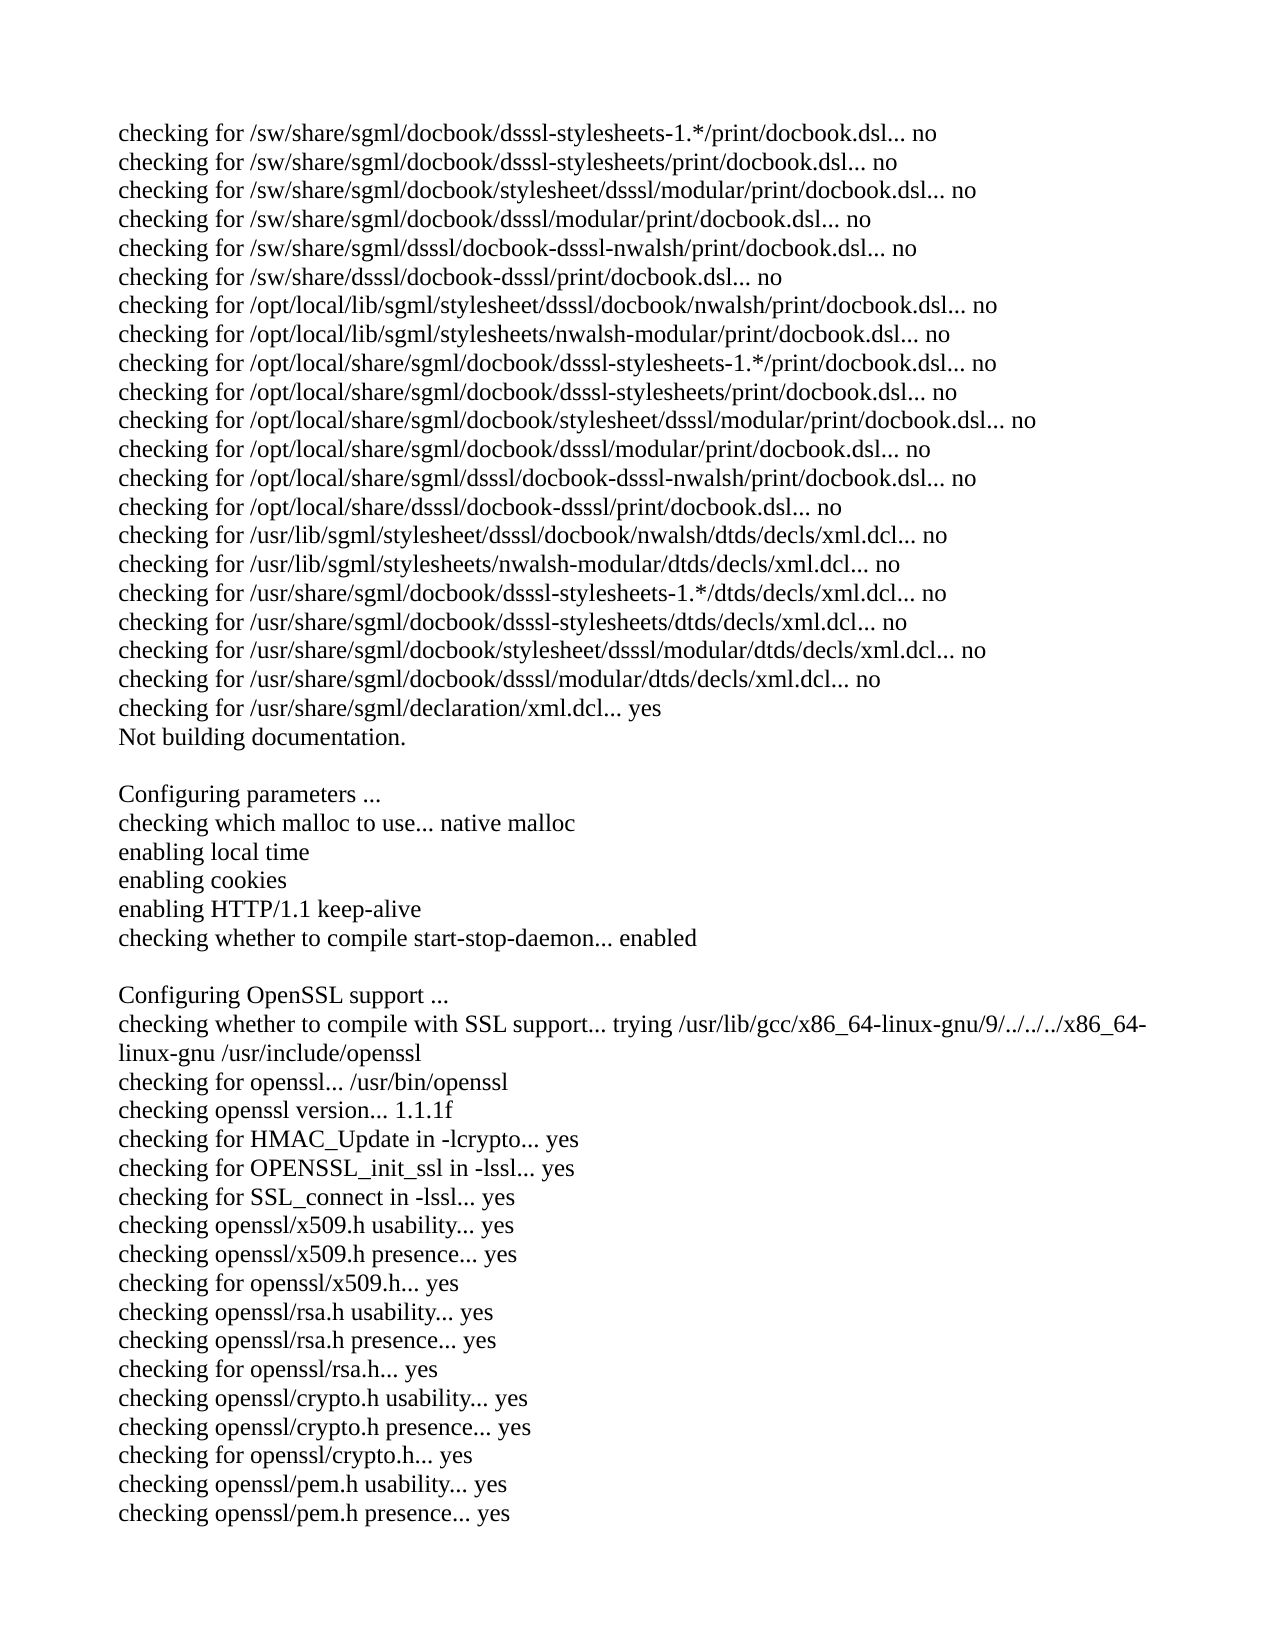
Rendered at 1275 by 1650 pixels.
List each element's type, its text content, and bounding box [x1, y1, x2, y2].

text enabling HTTP/1.1 keep-alive [118, 894, 1157, 923]
text checking for SSL_connect in -lssl... yes [118, 1182, 1157, 1211]
text checking for HMAC_Update in -lcrypto... yes [118, 1124, 1157, 1153]
text checking whether to compile start-stop-daemon... enabled [118, 923, 1157, 952]
text checking for /usr/lib/sgml/stylesheets/nwalsh-modular/dtds/decls/xml.dcl... no [118, 549, 1157, 578]
text checking for openssl... /usr/bin/openssl [118, 1067, 1157, 1096]
text Configuring OpenSSL support ... [118, 981, 1157, 1009]
text checking for /opt/local/share/sgml/docbook/dsssl/modular/print/docbook.dsl... no [118, 434, 1157, 463]
text checking for /opt/local/lib/sgml/stylesheet/dsssl/docbook/nwalsh/print/docbook.dsl... no [118, 291, 1157, 319]
text checking for /usr/share/sgml/docbook/dsssl/modular/dtds/decls/xml.dcl... no [118, 664, 1157, 693]
text checking for openssl/x509.h... yes [118, 1268, 1157, 1297]
text checking openssl version... 1.1.1f [118, 1096, 1157, 1124]
text checking for /opt/local/share/sgml/docbook/dsssl-stylesheets/print/docbook.dsl... no [118, 377, 1157, 406]
text checking which malloc to use... native malloc [118, 808, 1157, 837]
text checking for /usr/share/sgml/docbook/dsssl-stylesheets-1.*/dtds/decls/xml.dcl... no [118, 578, 1157, 607]
text checking openssl/crypto.h usability... yes [118, 1383, 1157, 1412]
text checking for /opt/local/share/sgml/docbook/dsssl-stylesheets-1.*/print/docbook.dsl... no [118, 348, 1157, 377]
text Configuring parameters ... [118, 779, 1157, 808]
text checking openssl/pem.h presence... yes [118, 1498, 1157, 1527]
text checking for openssl/rsa.h... yes [118, 1354, 1157, 1383]
text enabling local time [118, 837, 1157, 866]
text checking for /sw/share/sgml/dsssl/docbook-dsssl-nwalsh/print/docbook.dsl... no [118, 233, 1157, 262]
text checking for /usr/share/sgml/declaration/xml.dcl... yes [118, 693, 1157, 722]
text checking for /opt/local/share/sgml/dsssl/docbook-dsssl-nwalsh/print/docbook.dsl... no [118, 463, 1157, 492]
text checking for /opt/local/share/dsssl/docbook-dsssl/print/docbook.dsl... no [118, 492, 1157, 521]
text checking for OPENSSL_init_ssl in -lssl... yes [118, 1153, 1157, 1182]
text checking for openssl/crypto.h... yes [118, 1441, 1157, 1469]
text checking for /usr/share/sgml/docbook/stylesheet/dsssl/modular/dtds/decls/xml.dcl... no [118, 636, 1157, 664]
text checking for /sw/share/sgml/docbook/stylesheet/dsssl/modular/print/docbook.dsl... no [118, 176, 1157, 204]
text checking for /sw/share/sgml/docbook/dsssl-stylesheets-1.*/print/docbook.dsl... no [118, 118, 1157, 147]
text checking openssl/rsa.h usability... yes [118, 1297, 1157, 1326]
text checking openssl/x509.h presence... yes [118, 1239, 1157, 1268]
text checking whether to compile with SSL support... trying /usr/lib/gcc/x86_64-linux-gnu/9/../../../x86_64-linux-gnu /usr/include/openssl [118, 1009, 1157, 1067]
text checking openssl/crypto.h presence... yes [118, 1412, 1157, 1441]
text checking for /sw/share/sgml/docbook/dsssl/modular/print/docbook.dsl... no [118, 204, 1157, 233]
text checking openssl/pem.h usability... yes [118, 1469, 1157, 1498]
text checking for /opt/local/lib/sgml/stylesheets/nwalsh-modular/print/docbook.dsl... no [118, 319, 1157, 348]
text enabling cookies [118, 866, 1157, 894]
text checking openssl/rsa.h presence... yes [118, 1326, 1157, 1354]
text checking for /usr/lib/sgml/stylesheet/dsssl/docbook/nwalsh/dtds/decls/xml.dcl... no [118, 521, 1157, 549]
text checking for /opt/local/share/sgml/docbook/stylesheet/dsssl/modular/print/docbook.dsl... no [118, 406, 1157, 434]
text Not building documentation. [118, 722, 1157, 751]
text checking for /sw/share/sgml/docbook/dsssl-stylesheets/print/docbook.dsl... no [118, 147, 1157, 176]
text checking for /usr/share/sgml/docbook/dsssl-stylesheets/dtds/decls/xml.dcl... no [118, 607, 1157, 636]
text checking for /sw/share/dsssl/docbook-dsssl/print/docbook.dsl... no [118, 262, 1157, 291]
text checking openssl/x509.h usability... yes [118, 1211, 1157, 1239]
